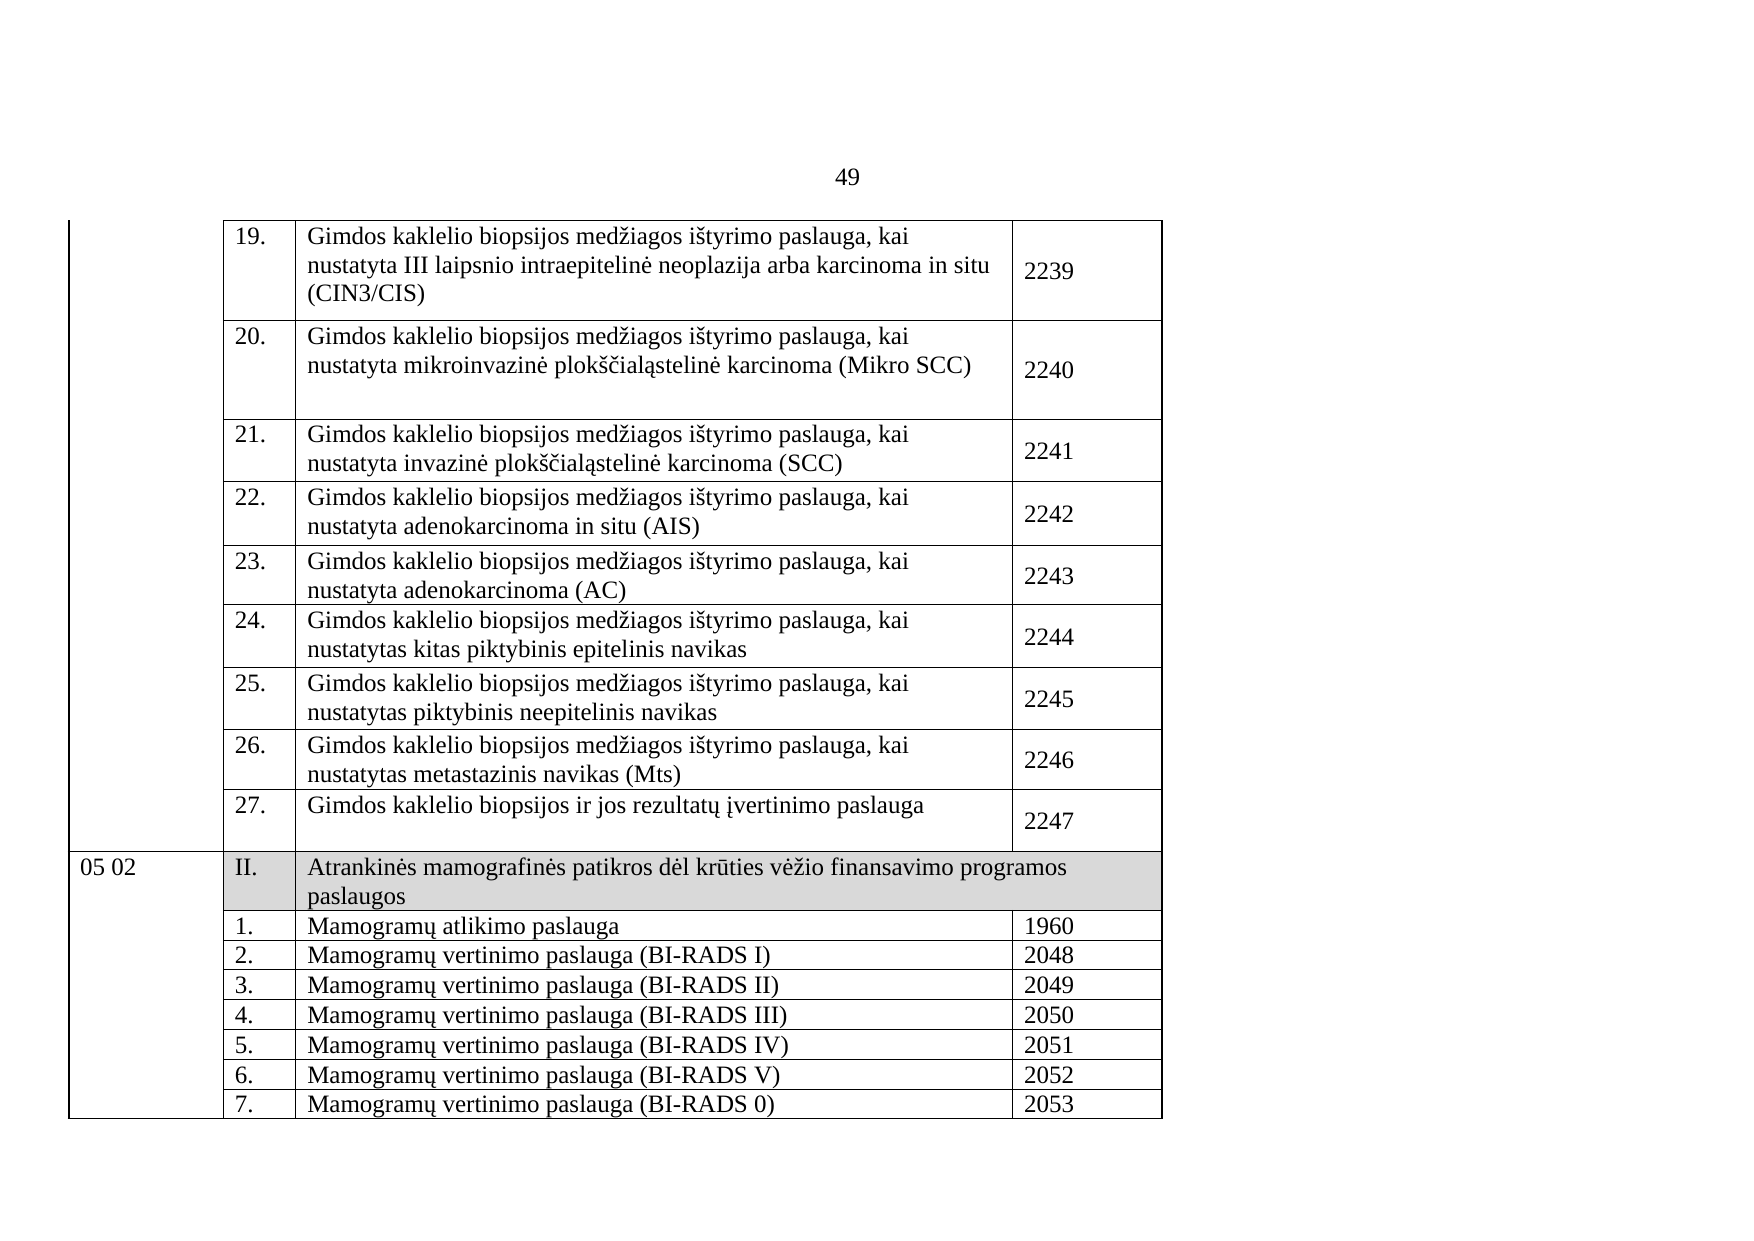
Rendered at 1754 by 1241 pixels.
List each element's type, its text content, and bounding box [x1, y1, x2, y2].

table_cell [70, 789, 223, 851]
table_cell [1163, 999, 1606, 1029]
table_cell Atrankinės mamografinės patikros dėl krūties vėžio finansavimo programos paslaugos [296, 852, 1161, 910]
table_cell 23. [224, 546, 295, 604]
table_cell [1163, 545, 1606, 604]
table_cell [70, 910, 223, 939]
table_cell [1163, 667, 1606, 729]
table_cell 2049 [1013, 970, 1161, 999]
table_cell Gimdos kaklelio biopsijos medžiagos ištyrimo paslauga, kai nustatytas piktybinis neepitelinis navikas [296, 668, 1012, 729]
table_cell Gimdos kaklelio biopsijos medžiagos ištyrimo paslauga, kai nustatyta mikroinvazinė plokščialąstelinė karcinoma (Mikro SCC) [296, 321, 1012, 418]
table_cell 2048 [1013, 941, 1161, 969]
table_cell [70, 999, 223, 1029]
table_cell [70, 969, 223, 999]
table_cell [1163, 851, 1606, 910]
table_cell 2241 [1013, 420, 1161, 481]
table_cell 2052 [1013, 1060, 1161, 1088]
table_cell 2051 [1013, 1030, 1161, 1059]
table_cell 7. [224, 1090, 295, 1118]
table_cell 22. [224, 482, 295, 545]
table_cell 4. [224, 1000, 295, 1029]
table_cell Gimdos kaklelio biopsijos medžiagos ištyrimo paslauga, kai nustatyta III laipsnio intraepitelinė neoplazija arba karcinoma in situ (CIN3/CIS) [296, 221, 1012, 320]
table_cell 2050 [1013, 1000, 1161, 1029]
table_cell [1163, 1059, 1606, 1088]
table_cell [1163, 220, 1606, 320]
table_cell [1163, 481, 1606, 545]
table_cell Mamogramų atlikimo paslauga [296, 911, 1012, 939]
table_cell [70, 604, 223, 667]
table_cell [1163, 419, 1606, 481]
table_cell [70, 940, 223, 969]
table_cell [70, 667, 223, 729]
table_cell 3. [224, 970, 295, 999]
table_cell 5. [224, 1030, 295, 1059]
table_cell 20. [224, 321, 295, 418]
table_cell [1163, 729, 1606, 789]
table_cell 6. [224, 1060, 295, 1088]
table_cell [1163, 320, 1606, 418]
table_cell Gimdos kaklelio biopsijos medžiagos ištyrimo paslauga, kai nustatyta adenokarcinoma in situ (AIS) [296, 482, 1012, 545]
table_cell 2244 [1013, 605, 1161, 667]
table_cell II. [224, 852, 295, 910]
table_cell Mamogramų vertinimo paslauga (BI-RADS V) [296, 1060, 1012, 1088]
table_cell Mamogramų vertinimo paslauga (BI-RADS III) [296, 1000, 1012, 1029]
table_cell 2242 [1013, 482, 1161, 545]
table_cell Gimdos kaklelio biopsijos medžiagos ištyrimo paslauga, kai nustatyta adenokarcinoma (AC) [296, 546, 1012, 604]
table_cell [1163, 910, 1606, 939]
table_cell Mamogramų vertinimo paslauga (BI-RADS 0) [296, 1090, 1012, 1118]
table_cell 2245 [1013, 668, 1161, 729]
table_cell 2239 [1013, 221, 1161, 320]
table_cell Mamogramų vertinimo paslauga (BI-RADS IV) [296, 1030, 1012, 1059]
table_cell [1163, 1089, 1606, 1118]
table_cell 1960 [1013, 911, 1161, 939]
table_cell 25. [224, 668, 295, 729]
table_cell 05 02 [70, 852, 223, 910]
table_cell [70, 220, 223, 320]
table_cell Mamogramų vertinimo paslauga (BI-RADS II) [296, 970, 1012, 999]
table_cell 2247 [1013, 790, 1161, 851]
table_cell [70, 481, 223, 545]
table_cell [70, 1029, 223, 1059]
table_cell 2053 [1013, 1090, 1161, 1118]
table_cell [1163, 789, 1606, 851]
table_cell 19. [224, 221, 295, 320]
table_cell 26. [224, 730, 295, 789]
table_cell [1163, 969, 1606, 999]
table_cell 1. [224, 911, 295, 939]
table_cell [70, 545, 223, 604]
table_cell Mamogramų vertinimo paslauga (BI-RADS I) [296, 941, 1012, 969]
table_cell [1163, 604, 1606, 667]
table_cell Gimdos kaklelio biopsijos medžiagos ištyrimo paslauga, kai nustatytas metastazinis navikas (Mts) [296, 730, 1012, 789]
table_cell 2246 [1013, 730, 1161, 789]
table_cell 2240 [1013, 321, 1161, 418]
table_cell 21. [224, 420, 295, 481]
table_cell [70, 1089, 223, 1118]
table_cell 2. [224, 941, 295, 969]
table_cell Gimdos kaklelio biopsijos ir jos rezultatų įvertinimo paslauga [296, 790, 1012, 851]
table_cell Gimdos kaklelio biopsijos medžiagos ištyrimo paslauga, kai nustatyta invazinė plokščialąstelinė karcinoma (SCC) [296, 420, 1012, 481]
table_cell 24. [224, 605, 295, 667]
table_cell [70, 1059, 223, 1088]
table_cell [70, 729, 223, 789]
table_cell [1163, 940, 1606, 969]
table_cell [70, 419, 223, 481]
table_cell 2243 [1013, 546, 1161, 604]
table_cell Gimdos kaklelio biopsijos medžiagos ištyrimo paslauga, kai nustatytas kitas piktybinis epitelinis navikas [296, 605, 1012, 667]
table_cell [70, 320, 223, 418]
table_cell [1163, 1029, 1606, 1059]
table_cell 27. [224, 790, 295, 851]
